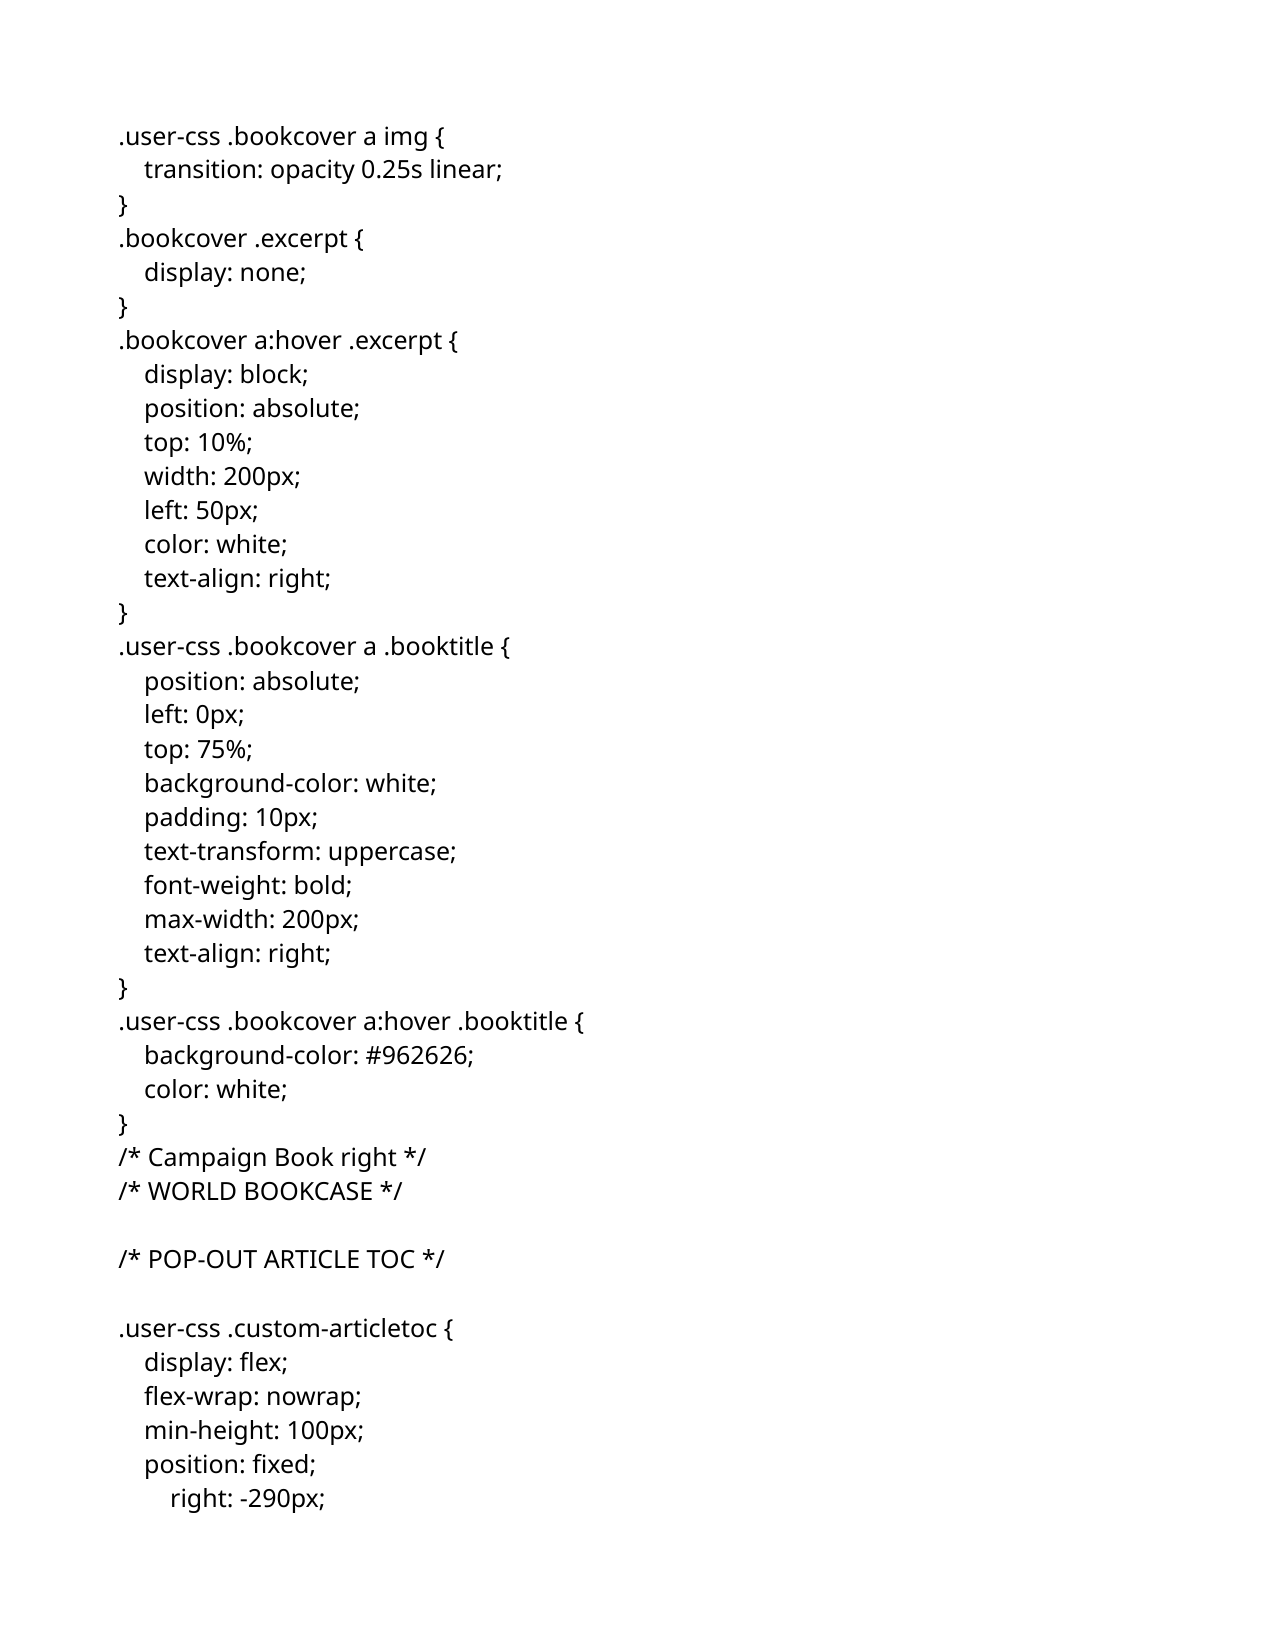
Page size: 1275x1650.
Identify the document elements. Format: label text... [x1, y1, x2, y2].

text } [118, 186, 1157, 220]
text .bookcover a:hover .excerpt { [118, 322, 1157, 357]
text display: none; [118, 254, 1157, 288]
text padding: 10px; [118, 799, 1157, 833]
text text-align: right; [118, 936, 1157, 970]
text right: -290px; [118, 1481, 1157, 1515]
text max-width: 200px; [118, 902, 1157, 936]
text flex-wrap: nowrap; [118, 1378, 1157, 1412]
text transition: opacity 0.25s linear; [118, 152, 1157, 186]
text text-align: right; [118, 561, 1157, 595]
text position: fixed; [118, 1447, 1157, 1481]
text font-weight: bold; [118, 867, 1157, 902]
text } [118, 288, 1157, 322]
text background-color: white; [118, 765, 1157, 799]
text position: absolute; [118, 663, 1157, 697]
text .bookcover .excerpt { [118, 220, 1157, 254]
text width: 200px; [118, 459, 1157, 493]
text color: white; [118, 1072, 1157, 1106]
text .user-css .bookcover a:hover .booktitle { [118, 1004, 1157, 1038]
text min-height: 100px; [118, 1412, 1157, 1447]
text } [118, 1106, 1157, 1140]
text text-transform: uppercase; [118, 833, 1157, 867]
text .user-css .custom-articletoc { [118, 1310, 1157, 1344]
text left: 50px; [118, 493, 1157, 527]
text display: block; [118, 357, 1157, 391]
text display: flex; [118, 1344, 1157, 1378]
text .user-css .bookcover a img { [118, 118, 1157, 152]
text } [118, 595, 1157, 629]
text color: white; [118, 527, 1157, 561]
text .user-css .bookcover a .booktitle { [118, 629, 1157, 663]
text /* Campaign Book right */ [118, 1140, 1157, 1174]
text } [118, 970, 1157, 1004]
text /* WORLD BOOKCASE */ [118, 1174, 1157, 1208]
text top: 75%; [118, 731, 1157, 765]
text background-color: #962626; [118, 1038, 1157, 1072]
text top: 10%; [118, 425, 1157, 459]
text /* POP-OUT ARTICLE TOC */ [118, 1242, 1157, 1276]
text position: absolute; [118, 391, 1157, 425]
text left: 0px; [118, 697, 1157, 731]
